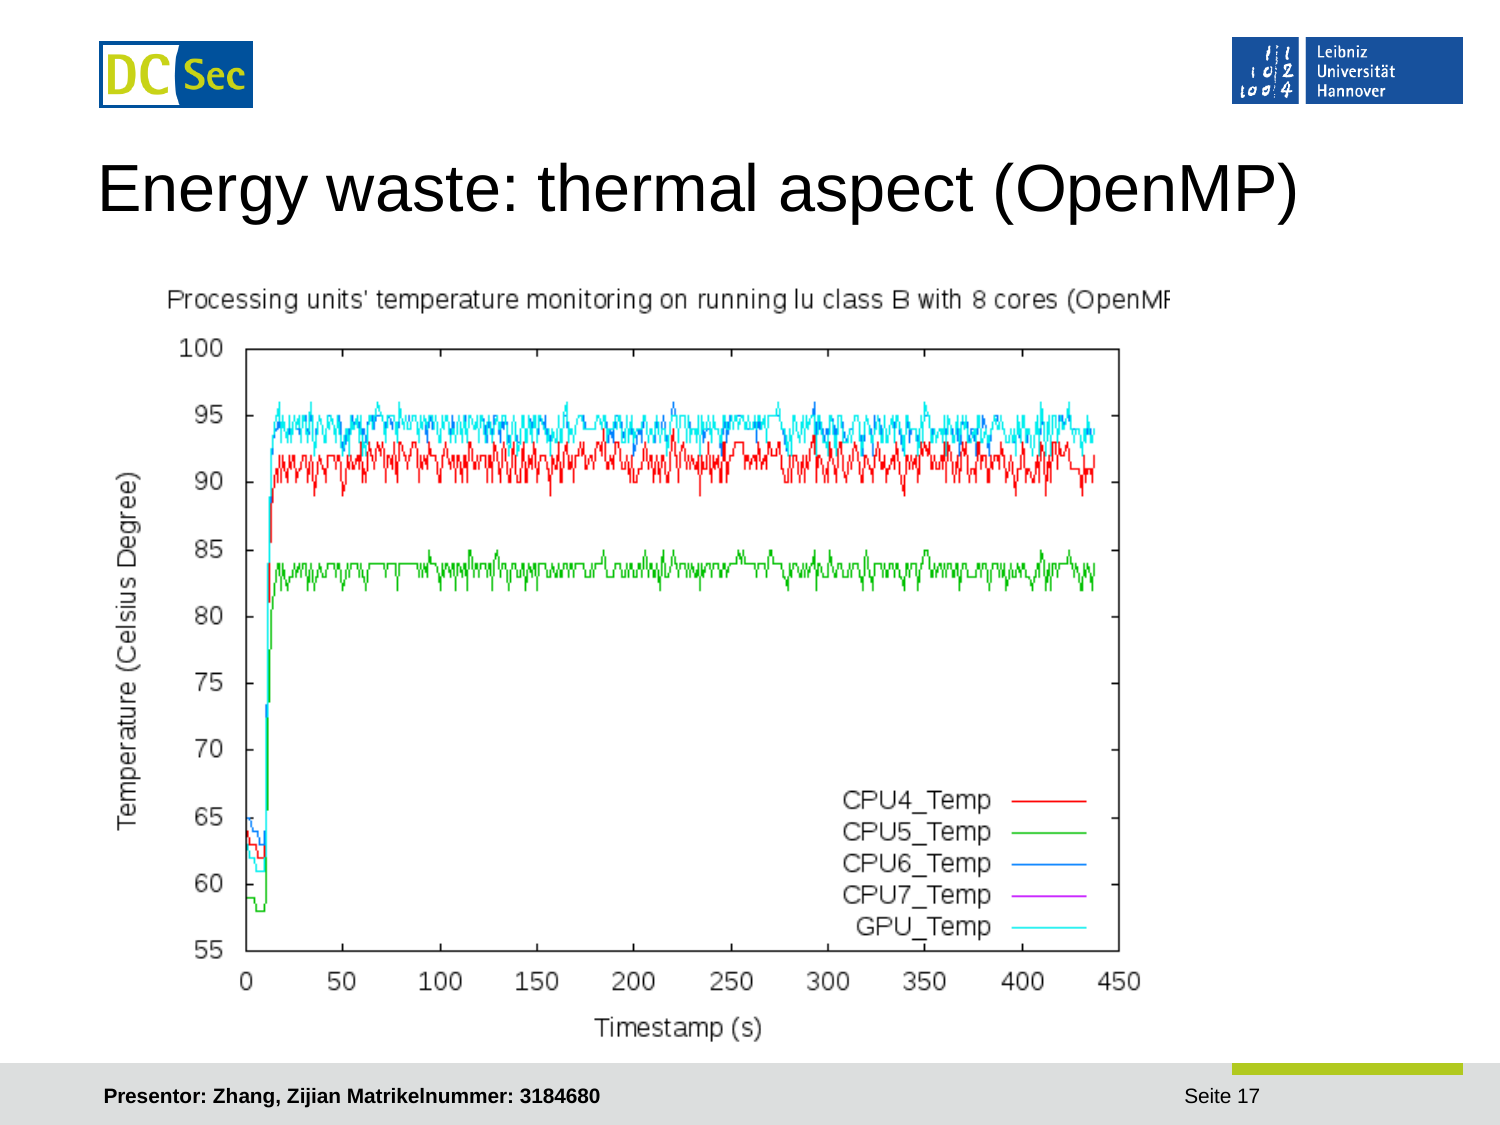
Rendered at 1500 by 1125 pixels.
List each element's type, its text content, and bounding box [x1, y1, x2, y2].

text_box Presentor: Zhang, Zijian Matrikelnummer: 3184680 [88, 1074, 1181, 1125]
title Energy waste: thermal aspect (OpenMP) [82, 137, 1463, 274]
picture [106, 254, 1170, 1052]
picture [1232, 37, 1463, 104]
picture [99, 41, 253, 108]
